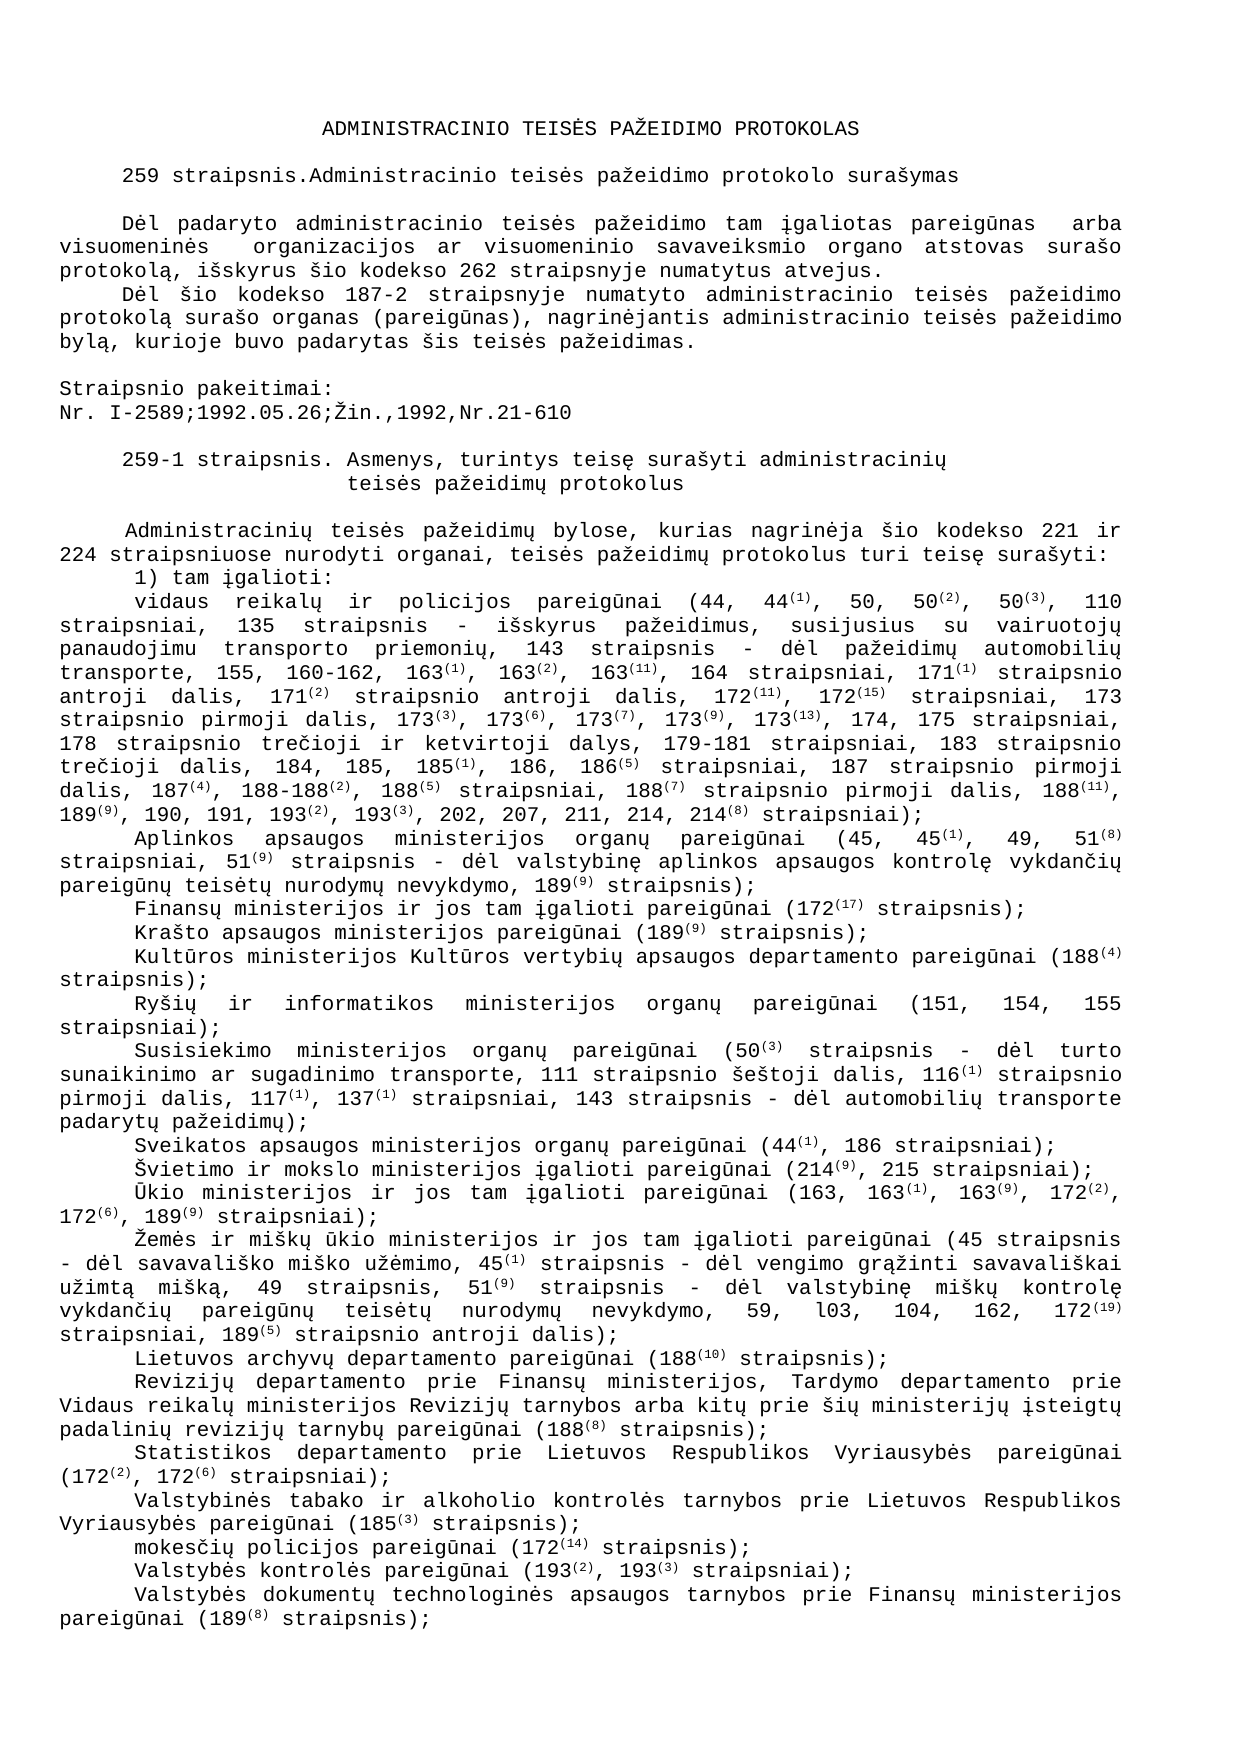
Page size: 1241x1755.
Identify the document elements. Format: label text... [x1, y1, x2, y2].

text 1) tam įgalioti: [59, 567, 1122, 591]
text Švietimo ir mokslo ministerijos įgalioti pareigūnai (214(9), 215 straipsniai); [59, 1158, 1122, 1182]
text Valstybinės tabako ir alkoholio kontrolės tarnybos prie Lietuvos Respublikos Vyriausybės pareigūnai (185(3) straipsnis); [59, 1489, 1122, 1537]
text Krašto apsaugos ministerijos pareigūnai (189(9) straipsnis); [59, 922, 1122, 946]
text Aplinkos apsaugos ministerijos organų pareigūnai (45, 45(1), 49, 51(8) straipsniai, 51(9) straipsnis - dėl valstybinę aplinkos apsaugos kontrolę vykdančių pareigūnų teisėtų nurodymų nevykdymo, 189(9) straipsnis); [59, 827, 1122, 898]
text Dėl padaryto administracinio teisės pažeidimo tam įgaliotas pareigūnas arba visuomeninės organizacijos ar visuomeninio savaveiksmio organo atstovas surašo protokolą, išskyrus šio kodekso 262 straipsnyje numatytus atvejus. [59, 213, 1122, 284]
text mokesčių policijos pareigūnai (172(14) straipsnis); [59, 1537, 1122, 1561]
text Administracinių teisės pažeidimų bylose, kurias nagrinėja šio kodekso 221 ir 224 straipsniuose nurodyti organai, teisės pažeidimų protokolus turi teisę surašyti: [59, 520, 1122, 567]
text Sveikatos apsaugos ministerijos organų pareigūnai (44(1), 186 straipsniai); [59, 1135, 1122, 1158]
text Valstybės dokumentų technologinės apsaugos tarnybos prie Finansų ministerijos pareigūnai (189(8) straipsnis); [59, 1584, 1122, 1631]
text Lietuvos archyvų departamento pareigūnai (188(10) straipsnis); [59, 1348, 1122, 1371]
text Dėl šio kodekso 187-2 straipsnyje numatyto administracinio teisės pažeidimo protokolą surašo organas (pareigūnas), nagrinėjantis administracinio teisės pažeidimo bylą, kurioje buvo padarytas šis teisės pažeidimas. [59, 284, 1122, 354]
text Susisiekimo ministerijos organų pareigūnai (50(3) straipsnis - dėl turto sunaikinimo ar sugadinimo transporte, 111 straipsnio šeštoji dalis, 116(1) straipsnio pirmoji dalis, 117(1), 137(1) straipsniai, 143 straipsnis - dėl automobilių transporte padarytų pažeidimų); [59, 1040, 1122, 1135]
text Kultūros ministerijos Kultūros vertybių apsaugos departamento pareigūnai (188(4) straipsnis); [59, 946, 1122, 993]
text Finansų ministerijos ir jos tam įgalioti pareigūnai (172(17) straipsnis); [59, 898, 1122, 922]
text Straipsnio pakeitimai: [59, 378, 1122, 402]
text Žemės ir miškų ūkio ministerijos ir jos tam įgalioti pareigūnai (45 straipsnis - dėl savavališko miško užėmimo, 45(1) straipsnis - dėl vengimo grąžinti savavališkai užimtą mišką, 49 straipsnis, 51(9) straipsnis - dėl valstybinę miškų kontrolę vykdančių pareigūnų teisėtų nurodymų nevykdymo, 59, l03, 104, 162, 172(19) straipsniai, 189(5) straipsnio antroji dalis); [59, 1229, 1122, 1348]
text 259-1 straipsnis. Asmenys, turintys teisę surašyti administracinių [59, 449, 1122, 473]
text Ūkio ministerijos ir jos tam įgalioti pareigūnai (163, 163(1), 163(9), 172(2), 172(6), 189(9) straipsniai); [59, 1182, 1122, 1229]
text ADMINISTRACINIO TEISĖS PAŽEIDIMO PROTOKOLAS [59, 118, 1122, 142]
text vidaus reikalų ir policijos pareigūnai (44, 44(1), 50, 50(2), 50(3), 110 straipsniai, 135 straipsnis - išskyrus pažeidimus, susijusius su vairuotojų panaudojimu transporto priemonių, 143 straipsnis - dėl pažeidimų automobilių transporte, 155, 160-162, 163(1), 163(2), 163(11), 164 straipsniai, 171(1) straipsnio antroji dalis, 171(2) straipsnio antroji dalis, 172(11), 172(15) straipsniai, 173 straipsnio pirmoji dalis, 173(3), 173(6), 173(7), 173(9), 173(13), 174, 175 straipsniai, 178 straipsnio trečioji ir ketvirtoji dalys, 179-181 straipsniai, 183 straipsnio trečioji dalis, 184, 185, 185(1), 186, 186(5) straipsniai, 187 straipsnio pirmoji dalis, 187(4), 188-188(2), 188(5) straipsniai, 188(7) straipsnio pirmoji dalis, 188(11), 189(9), 190, 191, 193(2), 193(3), 202, 207, 211, 214, 214(8) straipsniai); [59, 591, 1122, 827]
text Nr. I-2589;1992.05.26;Žin.,1992,Nr.21-610 [59, 402, 1122, 426]
text teisės pažeidimų protokolus [59, 473, 1122, 496]
text Statistikos departamento prie Lietuvos Respublikos Vyriausybės pareigūnai (172(2), 172(6) straipsniai); [59, 1442, 1122, 1489]
text Revizijų departamento prie Finansų ministerijos, Tardymo departamento prie Vidaus reikalų ministerijos Revizijų tarnybos arba kitų prie šių ministerijų įsteigtų padalinių revizijų tarnybų pareigūnai (188(8) straipsnis); [59, 1371, 1122, 1442]
text 259 straipsnis.Administracinio teisės pažeidimo protokolo surašymas [59, 165, 1122, 189]
text Valstybės kontrolės pareigūnai (193(2), 193(3) straipsniai); [59, 1561, 1122, 1584]
text Ryšių ir informatikos ministerijos organų pareigūnai (151, 154, 155 straipsniai); [59, 993, 1122, 1040]
